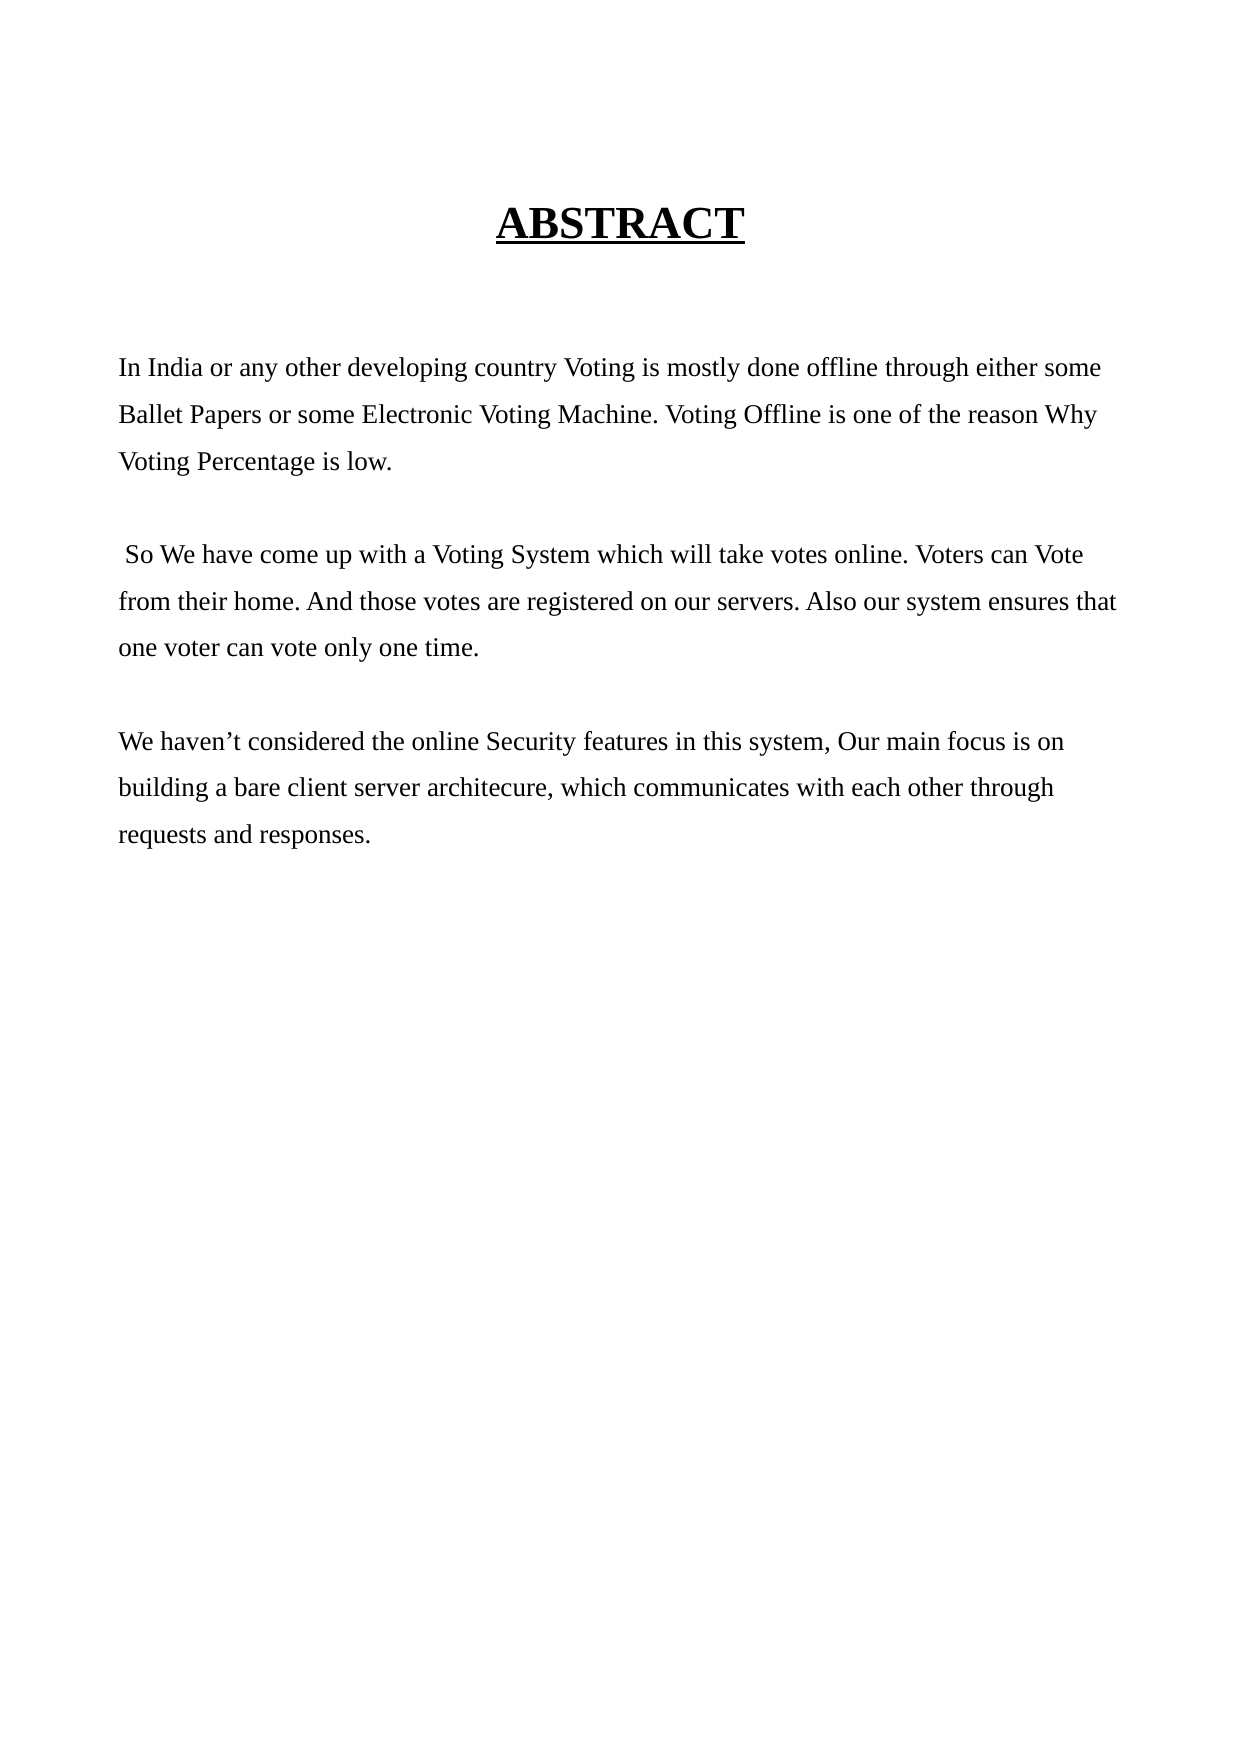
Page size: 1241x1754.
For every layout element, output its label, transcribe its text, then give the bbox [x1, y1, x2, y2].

text We haven’t considered the online Security features in this system, Our main focus is on building a bare client server architecure, which communicates with each other through requests and responses. [118, 725, 1122, 849]
text ABSTRACT [118, 196, 1122, 249]
text In India or any other developing country Voting is mostly done offline through either some Ballet Papers or some Electronic Voting Machine. Voting Offline is one of the reason Why Voting Percentage is low. [118, 352, 1122, 476]
text So We have come up with a Voting System which will take votes online. Voters can Vote from their home. And those votes are registered on our servers. Also our system ensures that one voter can vote only one time. [118, 538, 1122, 663]
